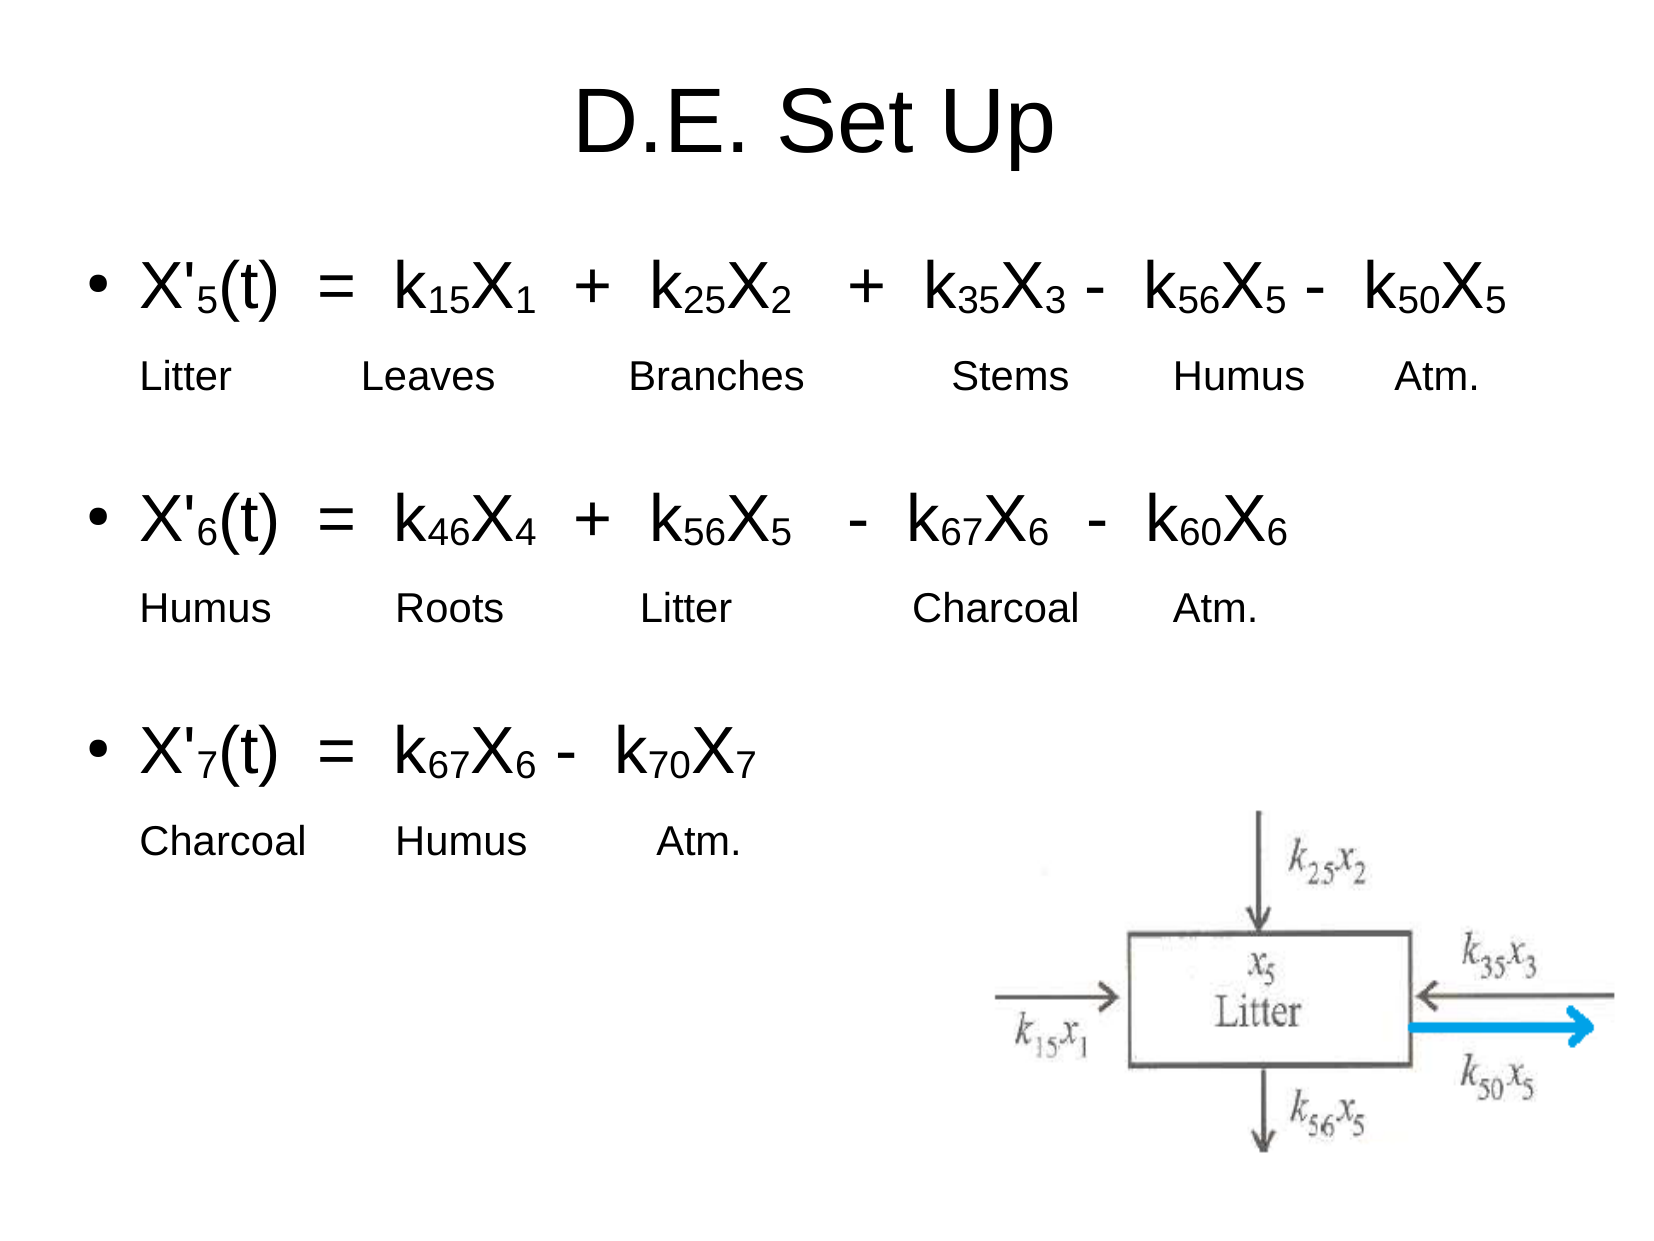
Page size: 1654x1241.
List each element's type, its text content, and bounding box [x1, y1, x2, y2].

picture [992, 803, 1630, 1182]
title D.E. Set Up [70, 17, 1560, 225]
list X'5(t) = k15X1 + k25X2 + k35X3 - k56X5 - k50X5 Litter Leaves Branches Stems Humus Atm. X'6(t) = k46X4 + k56X5 - k67X6 - k60X6 Humus Roots Litter Charcoal Atm. X'7(t) = k67X6 - k70X7 Charcoal Humus Atm. [68, 248, 1524, 968]
